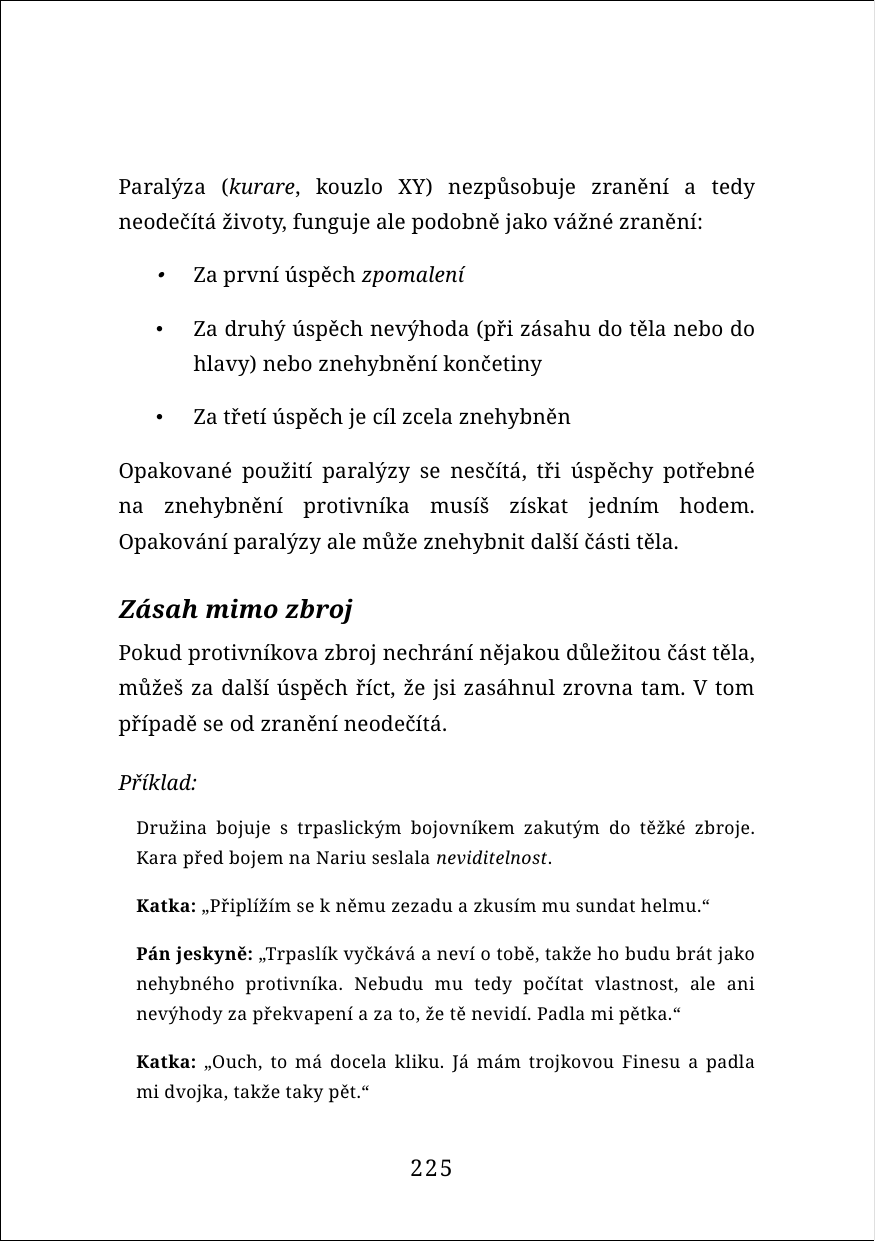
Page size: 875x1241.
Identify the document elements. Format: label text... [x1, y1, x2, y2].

text Katka: „Ouch, to má docela kliku. Já mám trojkovou Finesu a padla mi dvojka, takže taky pět.“ [136, 1049, 756, 1104]
text Pokud protivníkova zbroj nechrání nějakou důležitou část těla, můžeš za další úspěch říct, že jsi zasáhnul zrovna tam. V tom případě se od zranění neodečítá. [118, 638, 756, 737]
text Pán jeskyně: „Trpaslík vyčkává a neví o tobě, takže ho budu brát jako nehybného protivníka. Nebudu mu tedy počítat vlastnost, ale ani nevýhody za překvapení a za to, že tě nevidí. Padla mi pětka.“ [136, 941, 756, 1026]
list Za druhý úspěch nevýhoda (při zásahu do těla nebo do hlavy) nebo znehybnění končetiny [156, 314, 756, 378]
list Za první úspěch zpomalení [156, 261, 756, 289]
text Opakované použití paralýzy se nesčítá, tři úspěchy potřebné na znehybnění protivníka musíš získat jedním hodem. Opakování paralýzy ale může znehybnit další části těla. [118, 456, 756, 555]
text Družina bojuje s trpaslickým bojovníkem zakutým do těžké zbroje. Kara před bojem na Nariu seslala neviditelnost. [136, 815, 756, 869]
text Paralýza (kurare, kouzlo XY) nezpůsobuje zranění a tedy neodečítá životy, funguje ale podobně jako vážné zranění: [118, 172, 756, 236]
subtitle Zásah mimo zbroj [118, 592, 756, 626]
text Katka: „Připlížím se k němu zezadu a zkusím mu sundat helmu.“ [136, 893, 756, 917]
list Za třetí úspěch je cíl zcela znehybněn [156, 402, 756, 431]
text Příklad: [118, 768, 756, 796]
